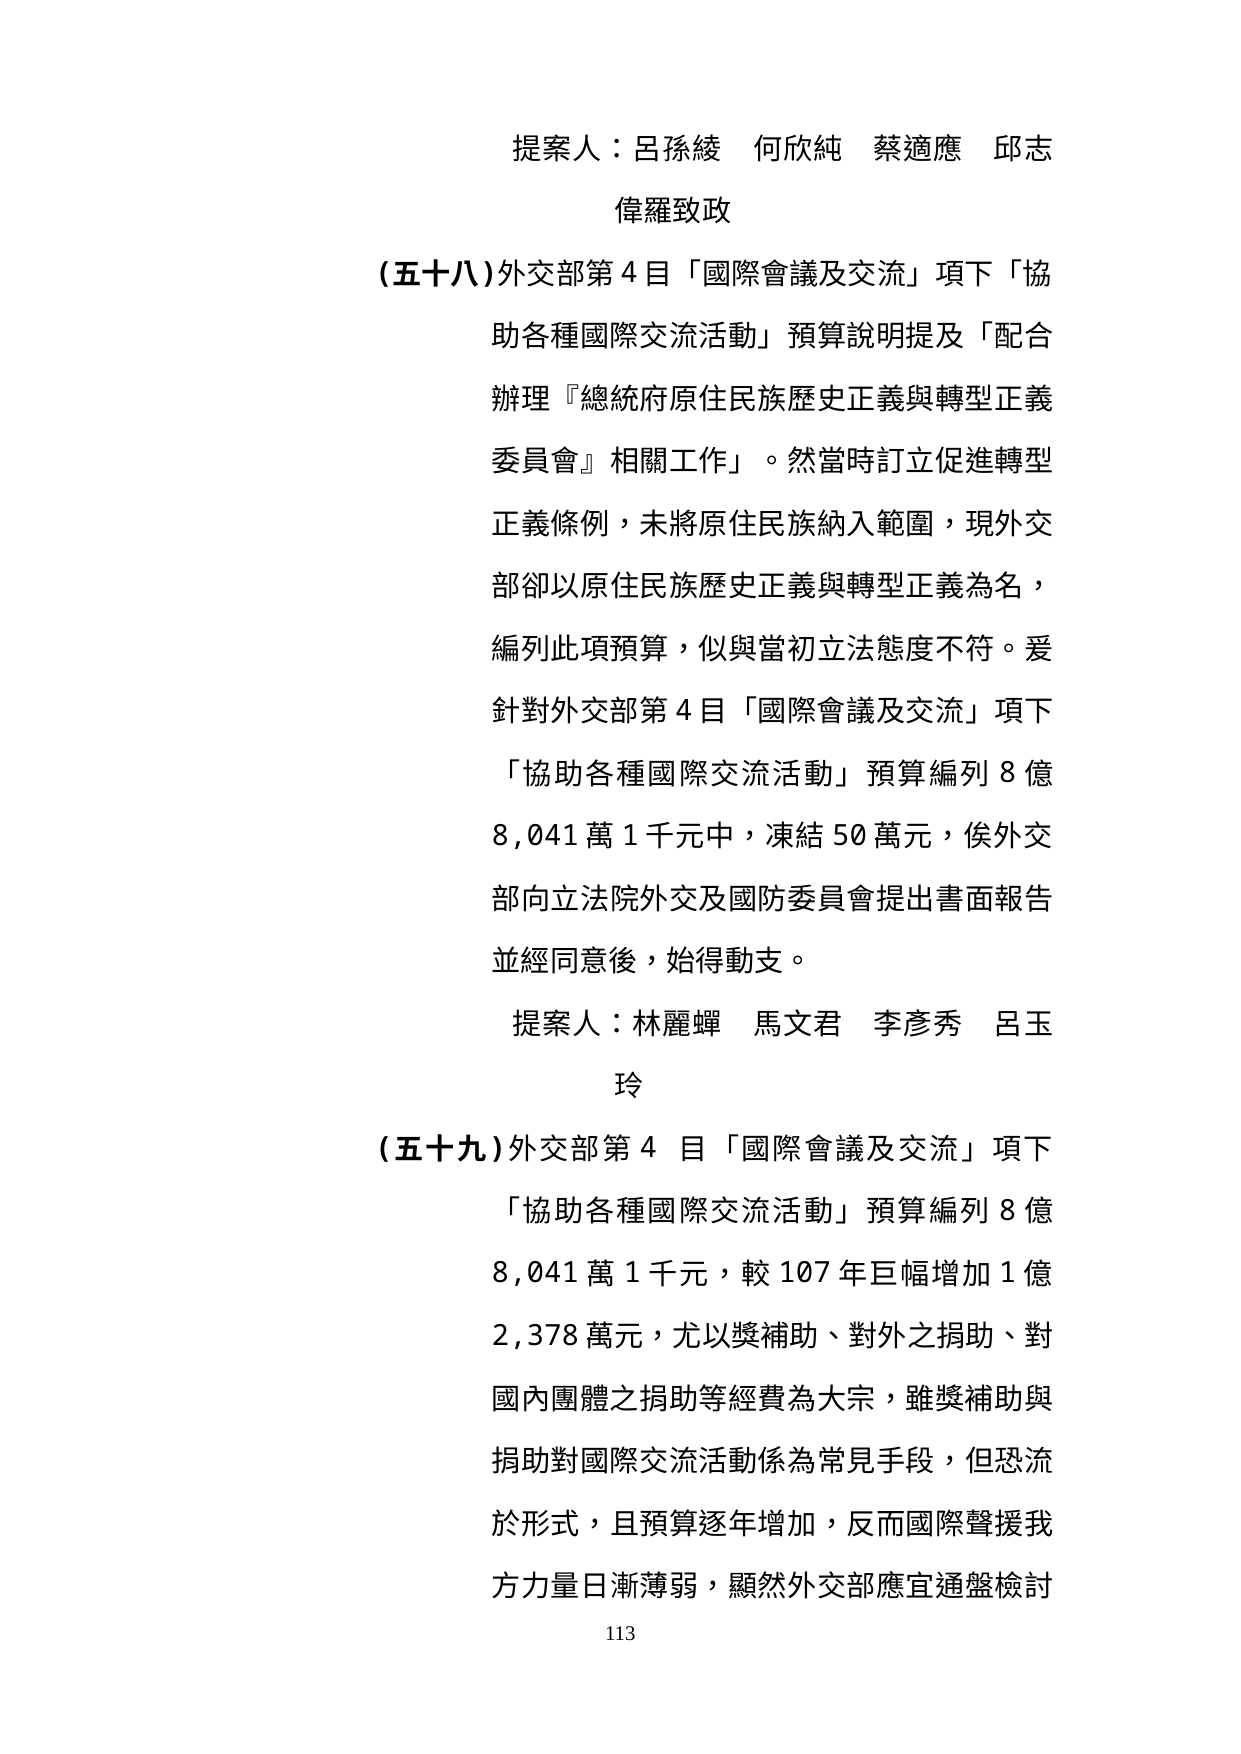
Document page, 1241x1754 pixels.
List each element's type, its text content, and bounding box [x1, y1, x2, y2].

text (五十八)外交部第4目「國際會議及交流」項下「協助各種國際交流活動」預算說明提及「配合辦理『總統府原住民族歷史正義與轉型正義委員會』相關工作」。然當時訂立促進轉型正義條例，未將原住民族納入範圍，現外交部卻以原住民族歷史正義與轉型正義為名，編列此項預算，似與當初立法態度不符。爰針對外交部第4目「國際會議及交流」項下「協助各種國際交流活動」預算編列8億8,041萬1千元中，凍結50萬元，俟外交部向立法院外交及國防委員會提出書面報告並經同意後，始得動支。 [375, 230, 1053, 980]
text 提案人：呂孫綾 何欣純 蔡適應 邱志偉羅致政 [512, 105, 1053, 230]
text (五十九)外交部第4 目「國際會議及交流」項下「協助各種國際交流活動」預算編列8億8,041萬1千元，較107年巨幅增加1億2,378萬元，尤以獎補助、對外之捐助、對國內團體之捐助等經費為大宗，雖獎補助與捐助對國際交流活動係為常見手段，但恐流於形式，且預算逐年增加，反而國際聲援我方力量日漸薄弱，顯然外交部應宜通盤檢討 [375, 1105, 1053, 1605]
text 提案人：林麗蟬 馬文君 李彥秀 呂玉玲 [512, 980, 1053, 1105]
